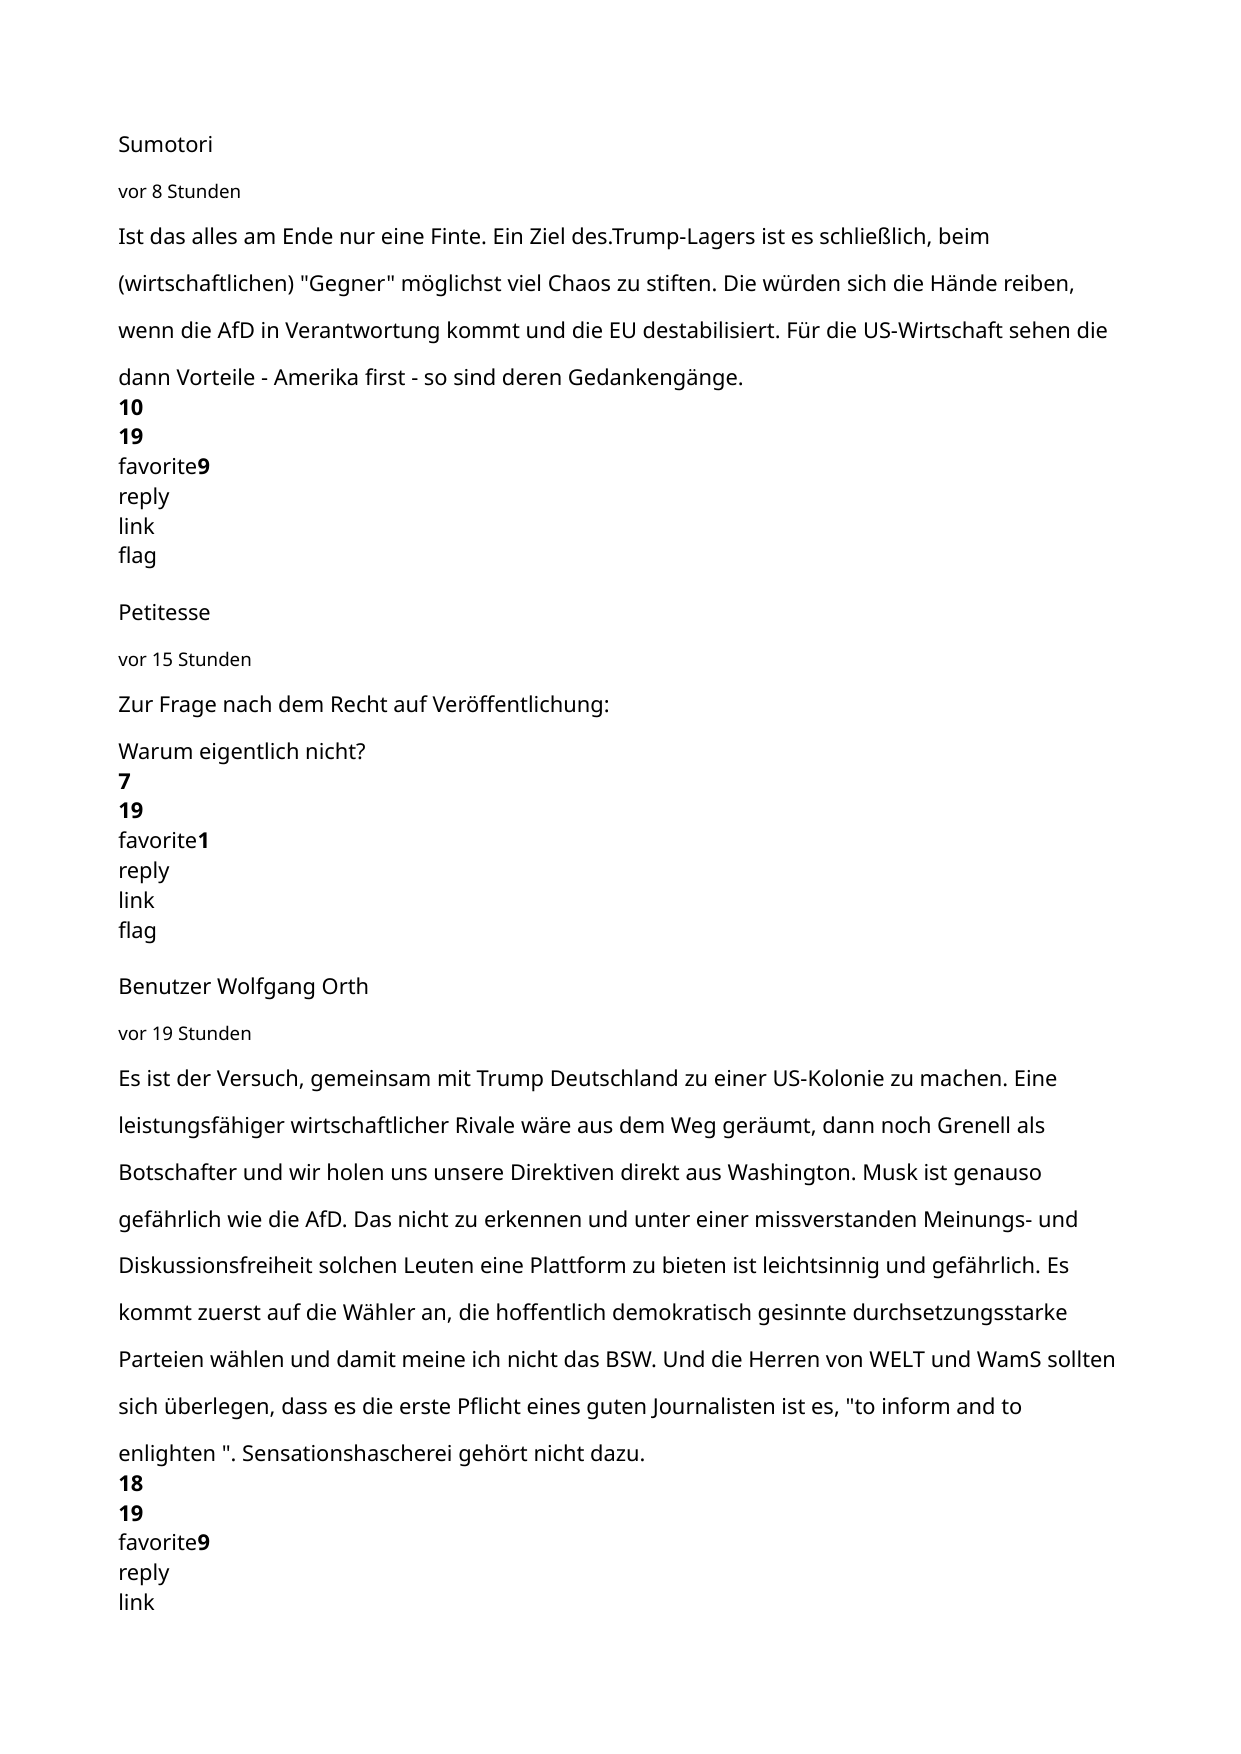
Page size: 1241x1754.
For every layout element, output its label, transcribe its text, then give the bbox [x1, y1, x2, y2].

text flag [118, 914, 1122, 944]
text reply [118, 1557, 1122, 1587]
text 19 [118, 1498, 1122, 1527]
text 19 [118, 795, 1122, 825]
text favorite1 [118, 825, 1122, 855]
text vor 19 Stunden [118, 1016, 1122, 1046]
text reply [118, 855, 1122, 885]
text 10 [118, 392, 1122, 421]
text 18 [118, 1468, 1122, 1498]
text Zur Frage nach dem Recht auf Veröffentlichung: Warum eigentlich nicht? [118, 672, 1122, 766]
text vor 8 Stunden [118, 174, 1122, 204]
text favorite9 [118, 451, 1122, 481]
text 19 [118, 421, 1122, 451]
text reply [118, 481, 1122, 511]
text Benutzer Wolfgang Orth [118, 960, 1114, 1001]
text Sumotori [118, 118, 1114, 159]
text flag [118, 541, 1122, 570]
text Ist das alles am Ende nur eine Finte. Ein Ziel des.Trump-Lagers ist es schließlich, beim (wirtschaftlichen) "Gegner" möglichst viel Chaos zu stiften. Die würden sich die Hände reiben, wenn die AfD in Verantwortung kommt und die EU destabilisiert. Für die US-Wirtschaft sehen die dann Vorteile - Amerika first - so sind deren Gedankengänge. [118, 204, 1122, 392]
text Es ist der Versuch, gemeinsam mit Trump Deutschland zu einer US-Kolonie zu machen. Eine leistungsfähiger wirtschaftlicher Rivale wäre aus dem Weg geräumt, dann noch Grenell als Botschafter und wir holen uns unsere Direktiven direkt aus Washington. Musk ist genauso gefährlich wie die AfD. Das nicht zu erkennen und unter einer missverstanden Meinungs- und Diskussionsfreiheit solchen Leuten eine Plattform zu bieten ist leichtsinnig und gefährlich. Es kommt zuerst auf die Wähler an, die hoffentlich demokratisch gesinnte durchsetzungsstarke Parteien wählen und damit meine ich nicht das BSW. Und die Herren von WELT und WamS sollten sich überlegen, dass es die erste Pflicht eines guten Journalisten ist es, "to inform and to enlighten ". Sensationshascherei gehört nicht dazu. [118, 1046, 1122, 1468]
text favorite9 [118, 1527, 1122, 1557]
text Petitesse [118, 586, 1114, 627]
text link [118, 1587, 1122, 1617]
text link [118, 885, 1122, 914]
text link [118, 511, 1122, 541]
text 7 [118, 766, 1122, 795]
text vor 15 Stunden [118, 642, 1122, 672]
